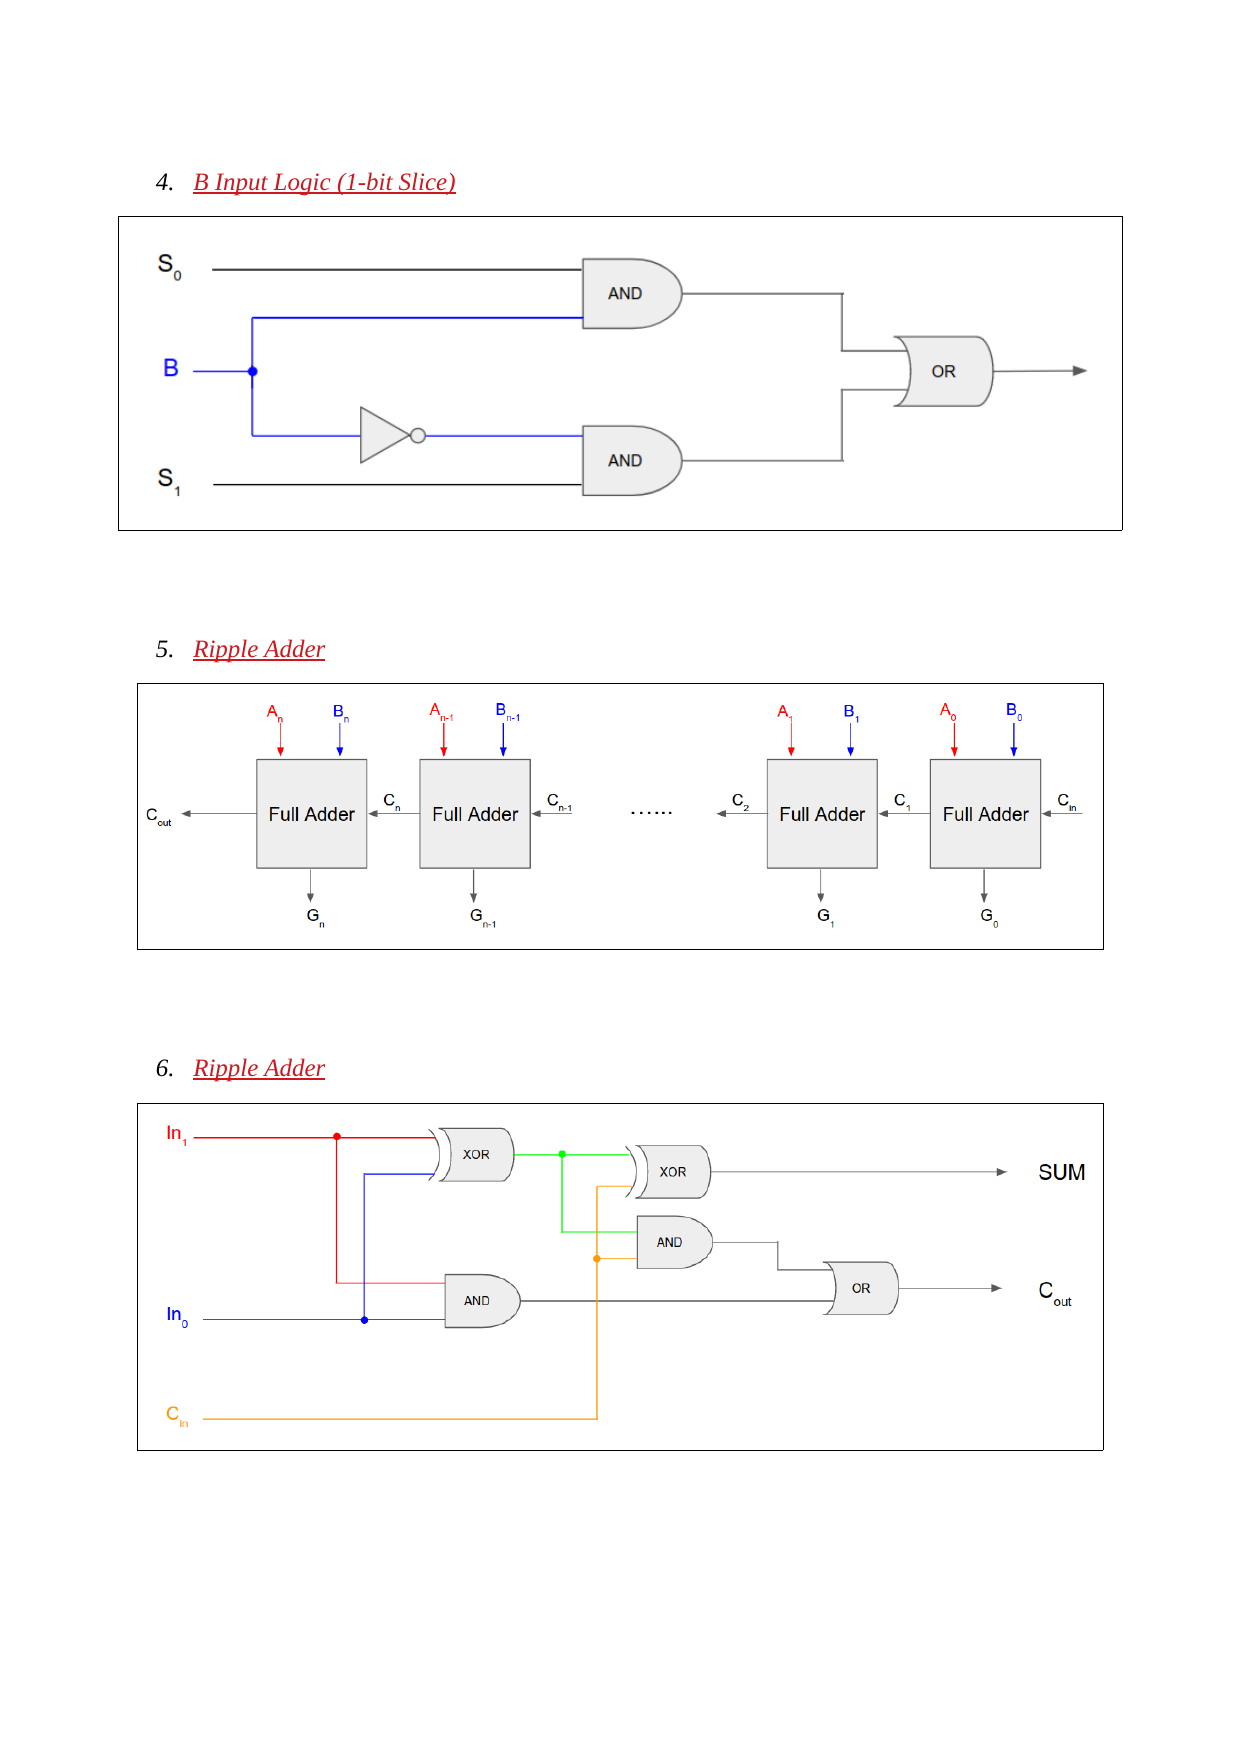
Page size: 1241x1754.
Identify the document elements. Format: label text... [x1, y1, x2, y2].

list B Input Logic (1-bit Slice) [156, 167, 1122, 196]
picture [121, 219, 1119, 528]
picture [140, 686, 1101, 947]
list Ripple Adder [156, 634, 1122, 663]
list Ripple Adder [156, 1053, 1122, 1082]
picture [140, 1105, 1101, 1447]
